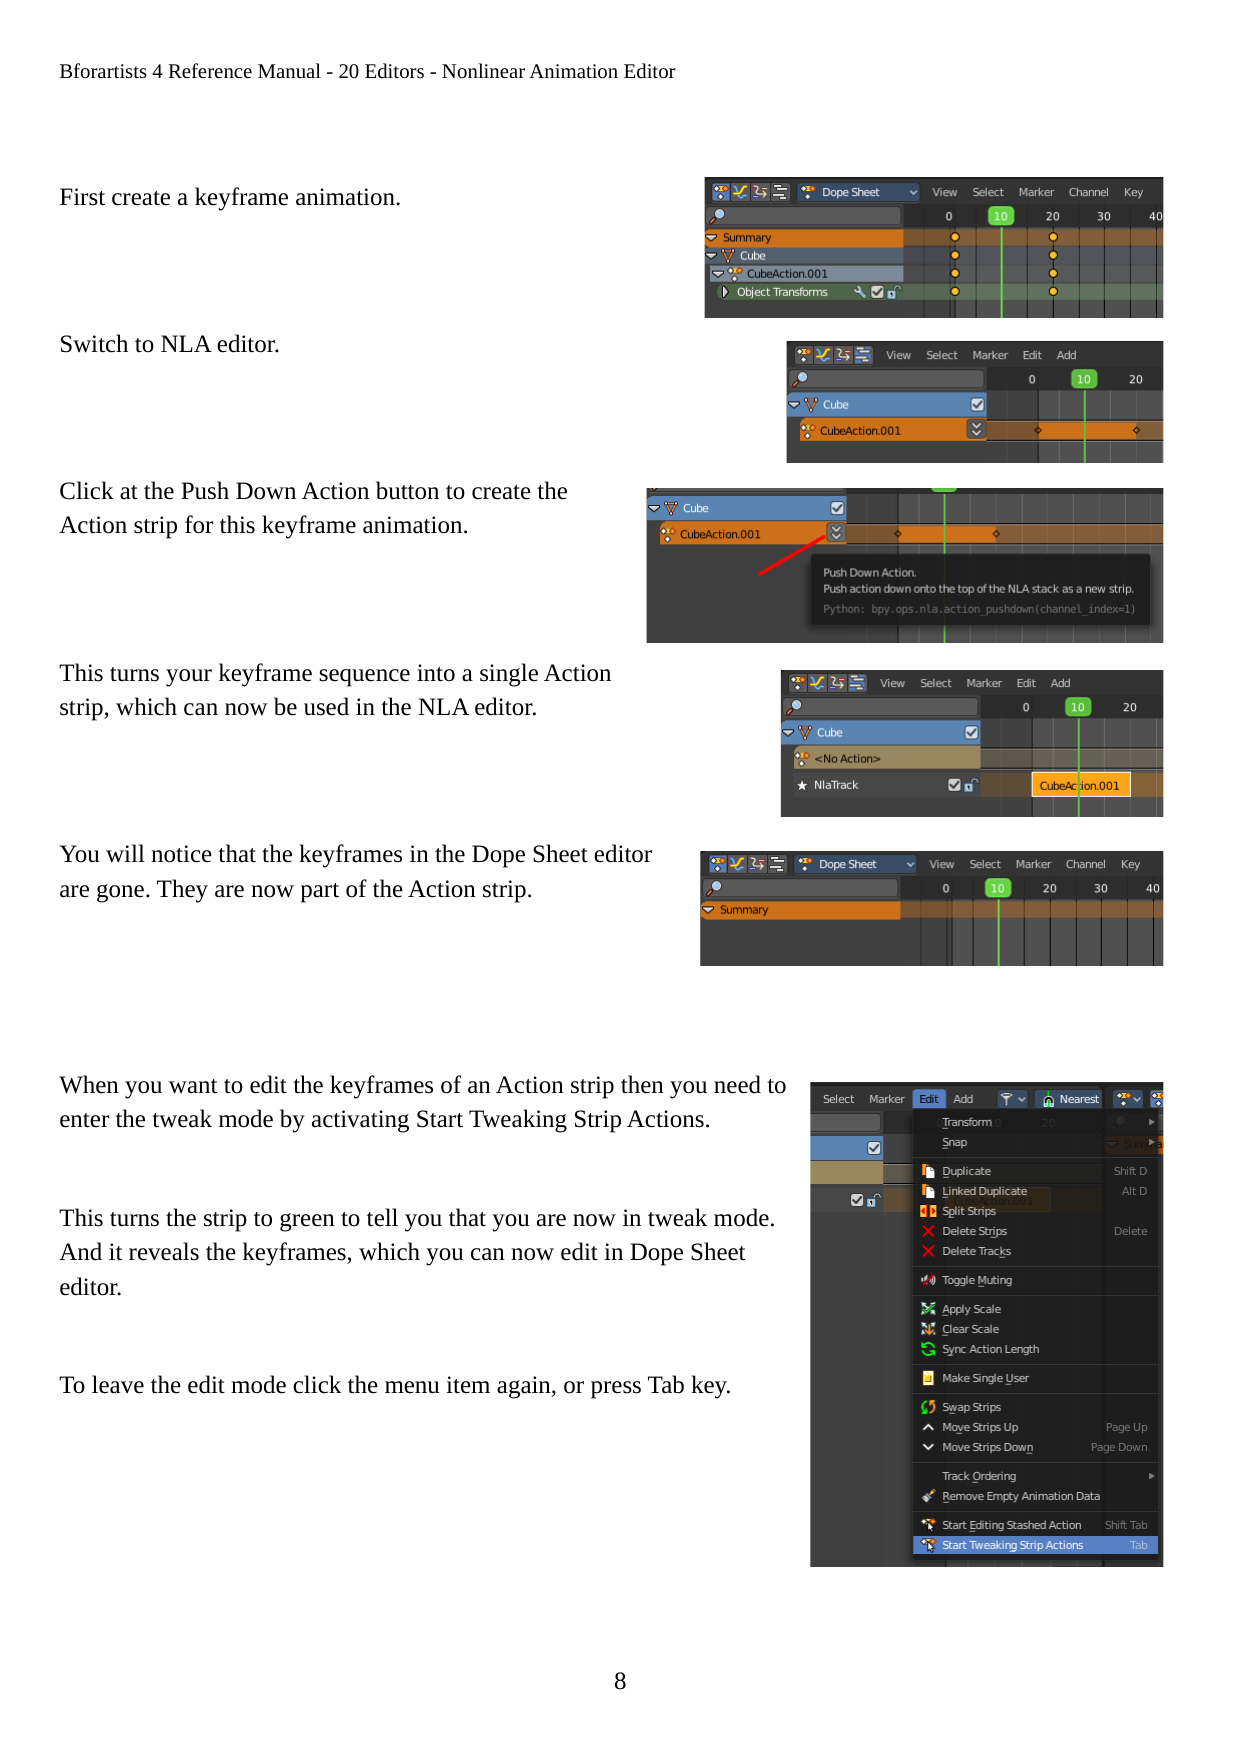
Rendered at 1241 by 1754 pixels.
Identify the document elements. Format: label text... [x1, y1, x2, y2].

text Switch to NLA editor. [59, 329, 1181, 357]
text To leave the edit mode click the menu item again, or press Tab key. [59, 1370, 810, 1398]
text This turns your keyframe sequence into a single Action strip, which can now be used in the NLA editor. [59, 658, 1181, 721]
text This turns the strip to green to tell you that you are now in tweak mode. And it reveals the keyframes, which you can now edit in Dope Sheet editor. [59, 1203, 810, 1300]
picture [810, 1082, 1164, 1567]
picture [646, 488, 1164, 643]
text First create a keyframe animation. [59, 182, 704, 210]
picture [700, 851, 1164, 966]
picture [786, 341, 1164, 463]
picture [780, 670, 1164, 817]
picture [704, 177, 1164, 318]
text Click at the Push Down Action button to create the Action strip for this keyframe animation. [59, 476, 1181, 539]
text When you want to edit the keyframes of an Action strip then you need to enter the tweak mode by activating Start Tweaking Strip Actions. [59, 1070, 1181, 1133]
text You will notice that the keyframes in the Dope Sheet editor are gone. They are now part of the Action strip. [59, 839, 1181, 902]
